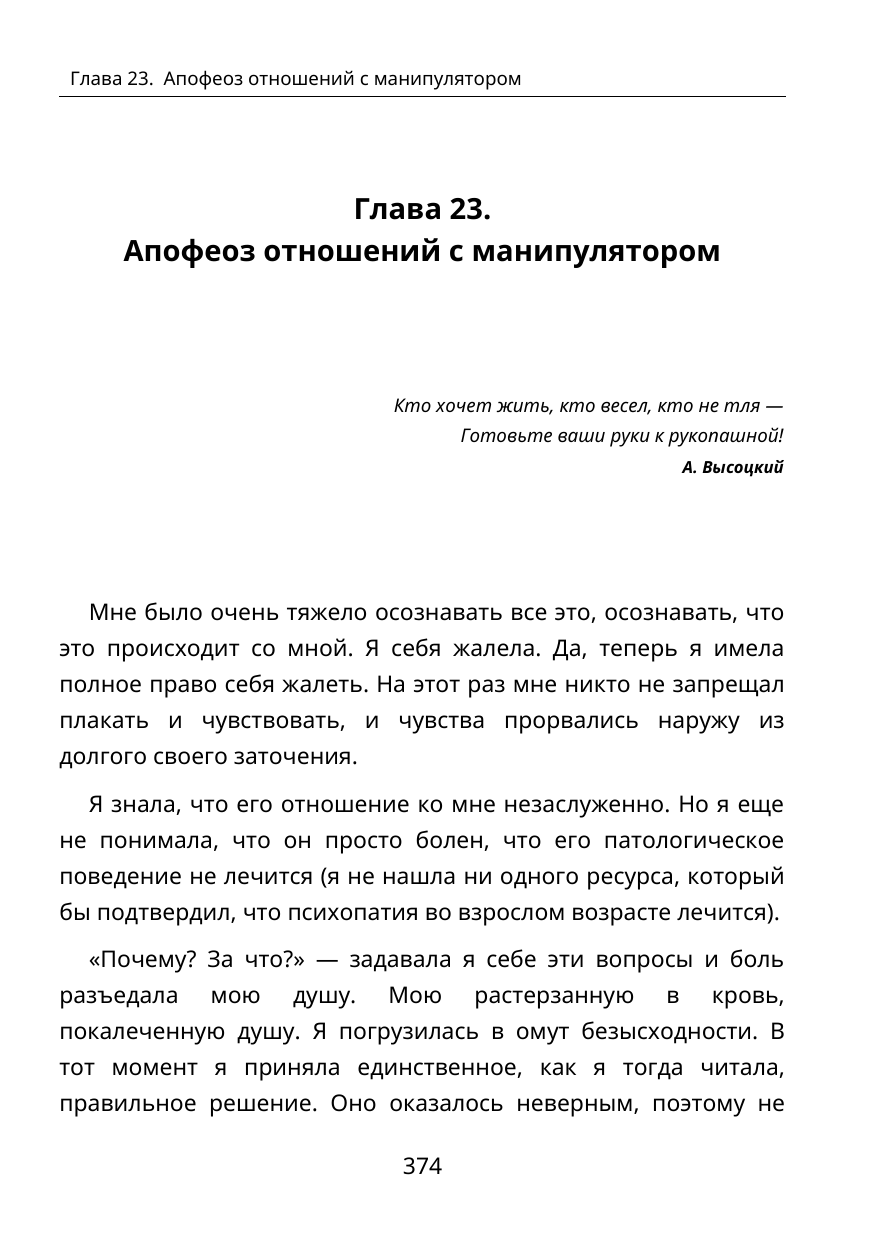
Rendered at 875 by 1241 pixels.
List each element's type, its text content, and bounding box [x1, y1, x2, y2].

text Я знала, что его отношение ко мне незаслуженно. Но я еще не понимала, что он просто болен, что его патологическое поведение не лечится (я не нашла ни одного ресурса, который бы подтвердил, что психопатия во взрослом возрасте лечится). [59, 788, 786, 927]
text Мне было очень тяжело осознавать все это, осознавать, что это происходит со мной. Я себя жалела. Да, теперь я имела полное право себя жалеть. На этот раз мне никто не запрещал плакать и чувствовать, и чувства прорвались наружу из долгого своего заточения. [59, 596, 786, 771]
text Кто хочет жить, кто весел, кто не тля — [207, 388, 786, 418]
subtitle Глава 23. Апофеоз отношений с манипулятором [59, 185, 786, 270]
text «Почему? За что?» — задавала я себе эти вопросы и боль разъедала мою душу. Мою растерзанную в кровь, покалеченную душу. Я погрузилась в омут безысходности. В тот момент я приняла единственное, как я тогда читала, правильное решение. Оно оказалось неверным, поэтому не [59, 943, 786, 1118]
text А. Высоцкий [118, 448, 786, 478]
text Готовьте ваши руки к рукопашной! [207, 418, 786, 448]
